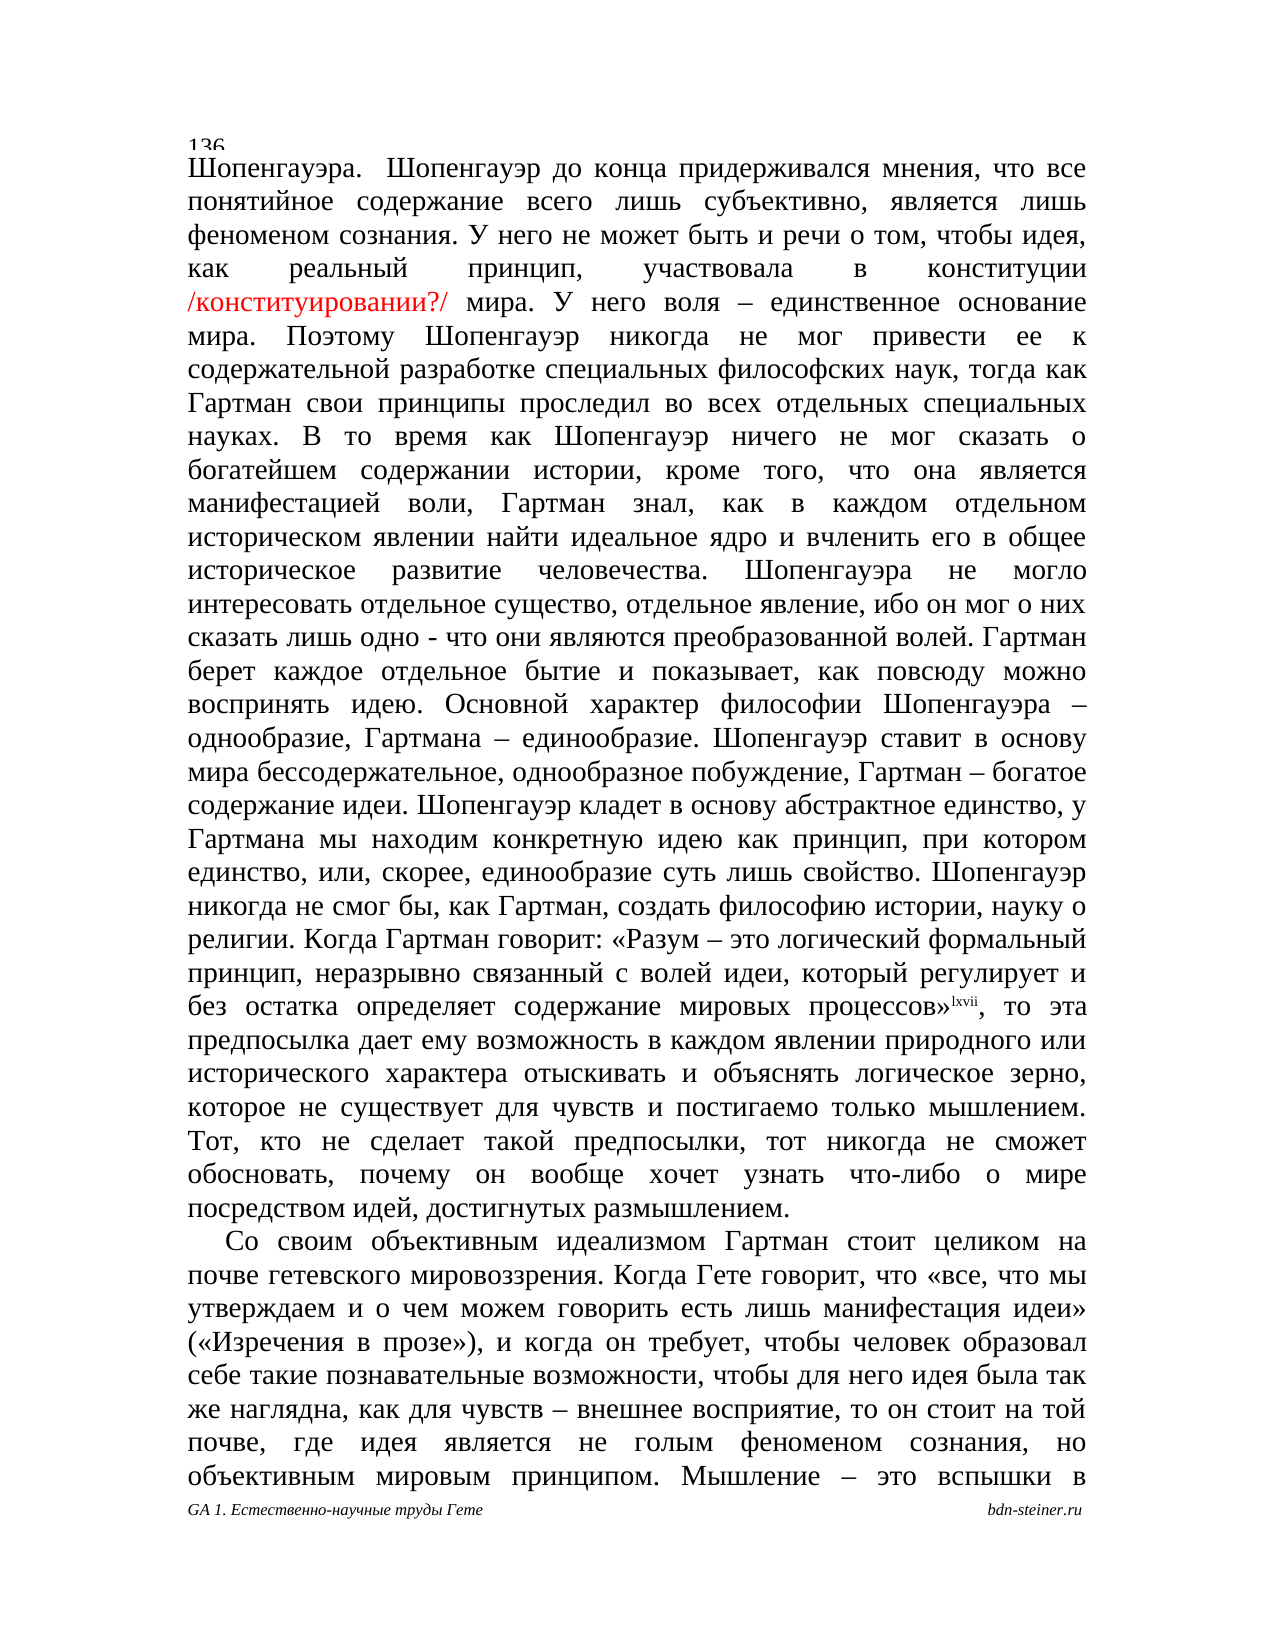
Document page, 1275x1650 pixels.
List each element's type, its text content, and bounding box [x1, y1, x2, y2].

text Шопенгауэра. Шопенгауэр до конца придерживался мнения, что все понятийное содержание всего лишь субъективно, является лишь феноменом сознания. У него не может быть и речи о том, чтобы идея, как реальный принцип, участвовала в конституции /конституировании?/ мира. У него воля – единственное основание мира. Поэтому Шопенгауэр никогда не мог привести ее к содержательной разработке специальных философских наук, тогда как Гартман свои принципы проследил во всех отдельных специальных науках. В то время как Шопенгауэр ничего не мог сказать о богатейшем содержании истории, кроме того, что она является манифестацией воли, Гартман знал, как в каждом отдельном историческом явлении найти идеальное ядро и вчленить его в общее историческое развитие человечества. Шопенгауэра не могло интересовать отдельное существо, отдельное явление, ибо он мог о них сказать лишь одно - что они являются преобразованной волей. Гартман берет каждое отдельное бытие и показывает, как повсюду можно воспринять идею. Основной характер философии Шопенгауэра – однообразие, Гартмана – единообразие. Шопенгауэр ставит в основу мира бессодержательное, однообразное побуждение, Гартман – богатое содержание идеи. Шопенгауэр кладет в основу абстрактное единство, у Гартмана мы находим конкретную идею как принцип, при котором единство, или, скорее, единообразие суть лишь свойство. Шопенгауэр никогда не смог бы, как Гартман, создать философию истории, науку о религии. Когда Гартман говорит: «Разум – это логический формальный принцип, неразрывно связанный с волей идеи, который регулирует и без остатка определяет содержание мировых процессов», то эта предпосылка дает ему возможность в каждом явлении природного или исторического характера отыскивать и объяснять логическое зерно, которое не существует для чувств и постигаемо только мышлением. Тот, кто не сделает такой предпосылки, тот никогда не сможет обосновать, почему он вообще хочет узнать что-либо о мире посредством идей, достигнутых размышлением. [187, 150, 1087, 1223]
text Со своим объективным идеализмом Гартман стоит целиком на почве гетевского мировоззрения. Когда Гете говорит, что «все, что мы утверждаем и о чем можем говорить есть лишь манифестация идеи» («Изречения в прозе»), и когда он требует, чтобы человек образовал себе такие познавательные возможности, чтобы для него идея была так же наглядна, как для чувств – внешнее восприятие, то он стоит на той почве, где идея является не голым феноменом сознания, но объективным мировым принципом. Мышление – это вспышки в [187, 1223, 1087, 1492]
